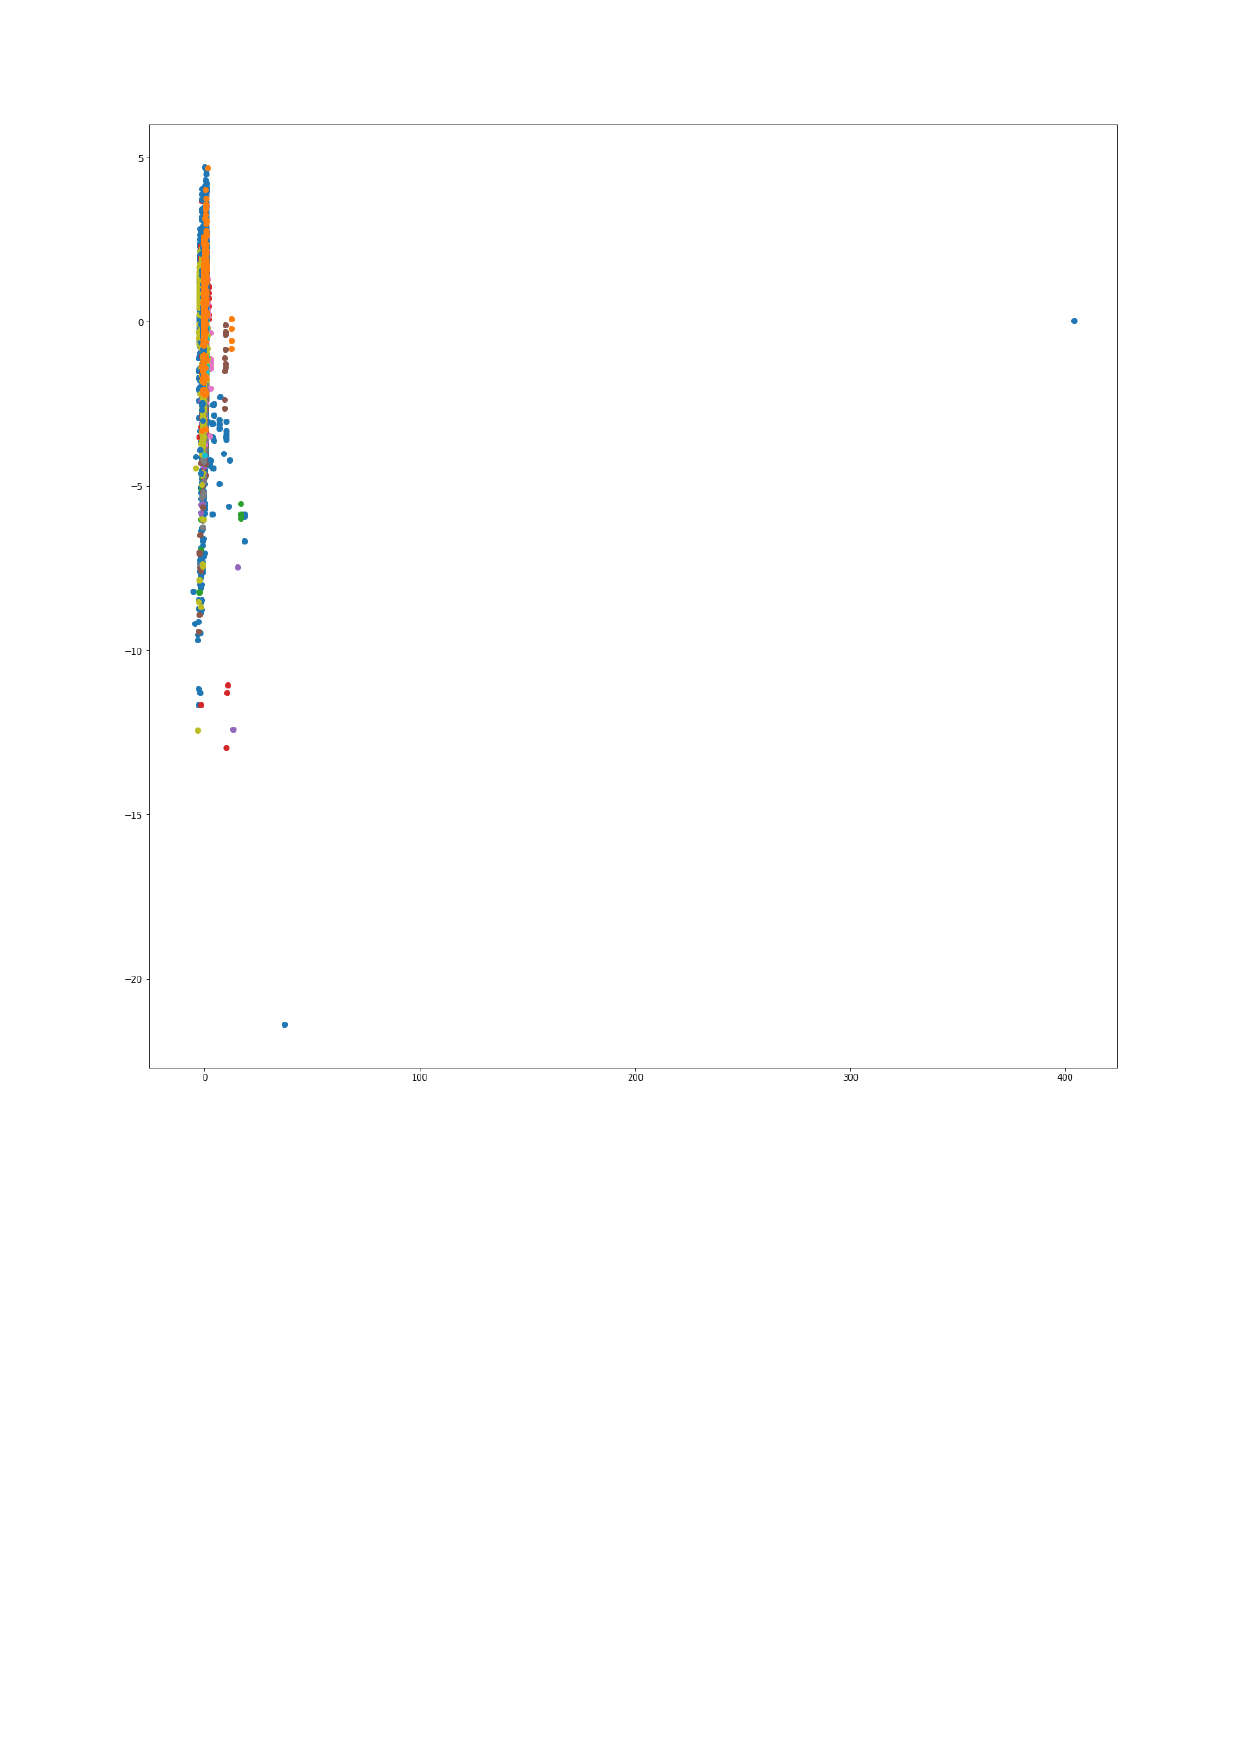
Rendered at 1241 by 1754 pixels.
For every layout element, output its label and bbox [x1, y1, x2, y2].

picture [118, 118, 1123, 1088]
